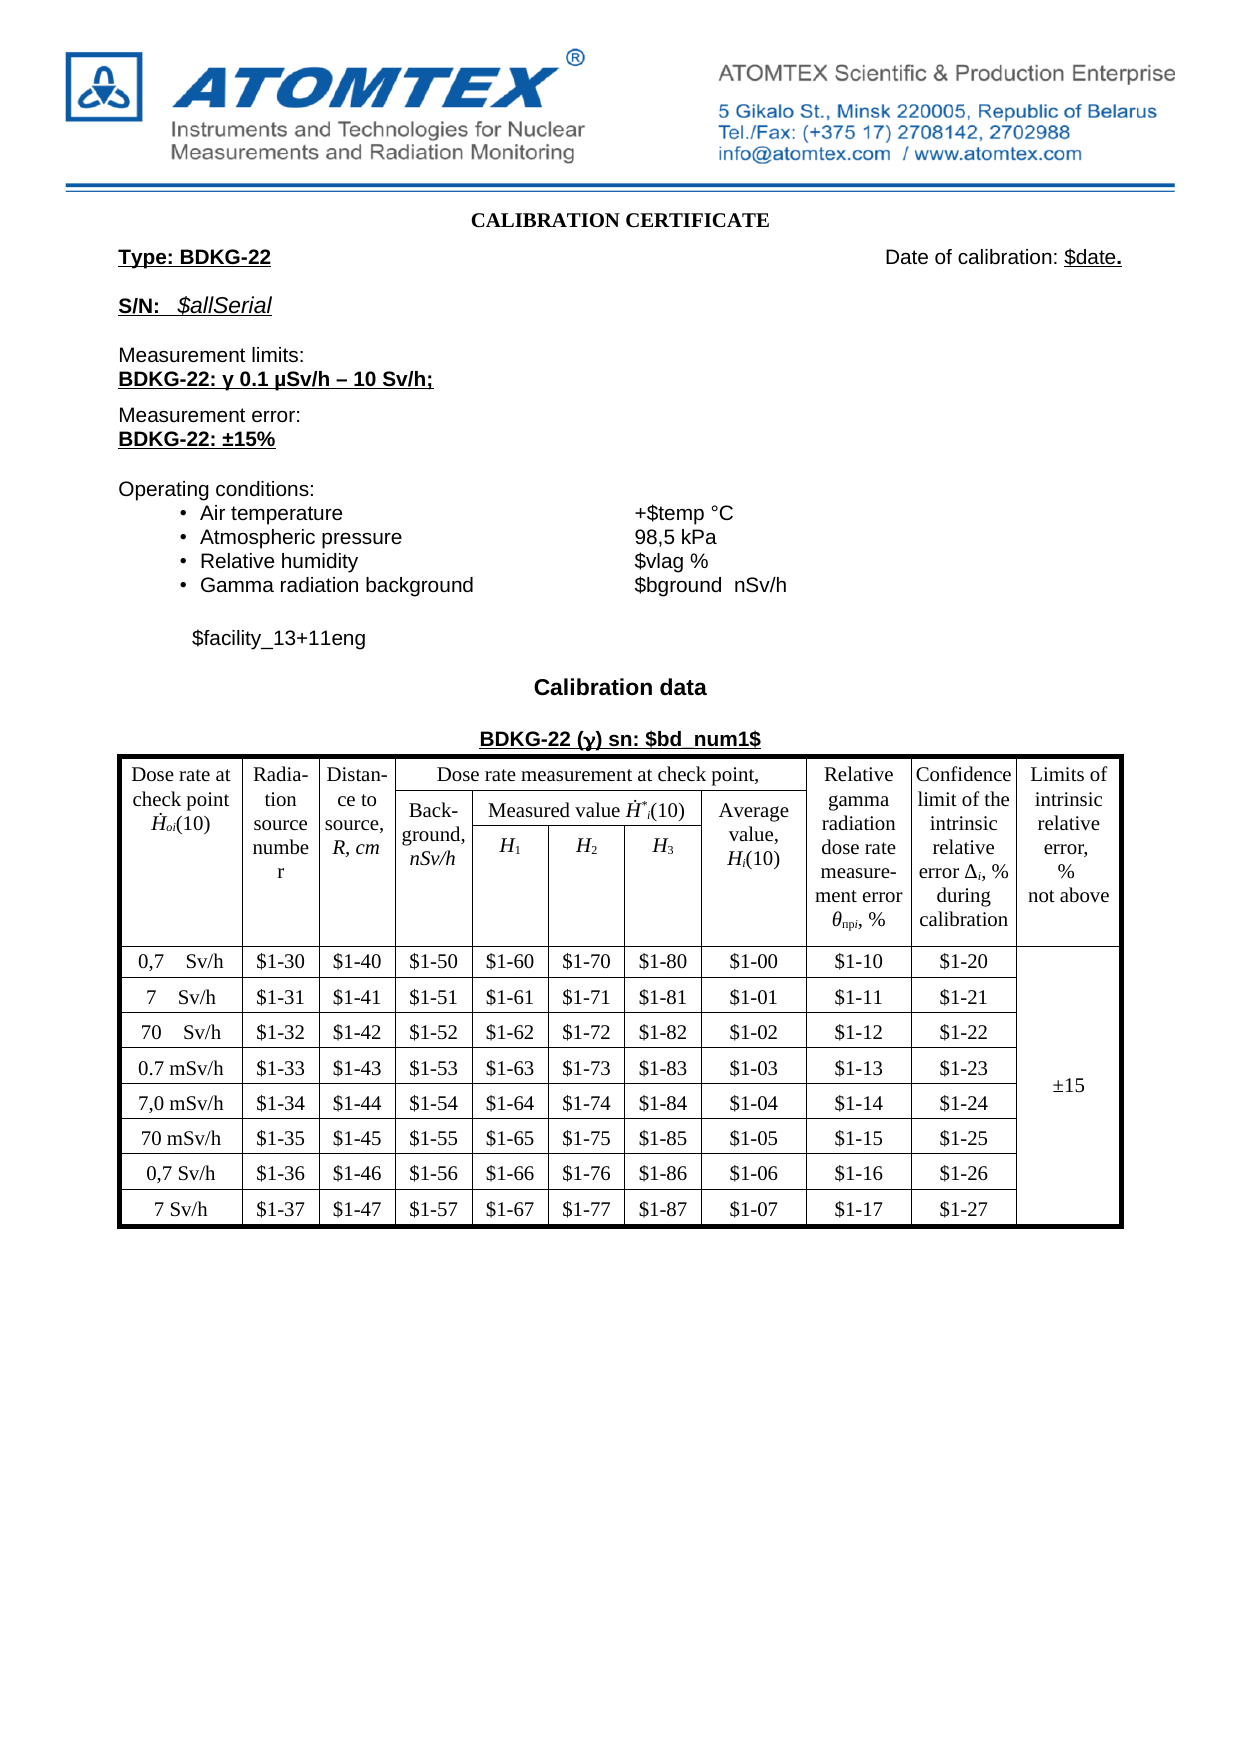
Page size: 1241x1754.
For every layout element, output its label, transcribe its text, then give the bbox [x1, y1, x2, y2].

table_cell $1-17 [807, 1190, 911, 1224]
table_cell $1-54 [396, 1084, 472, 1118]
table_cell Dose rate measurement at check point, [396, 759, 806, 789]
table_cell 70 mSv/h [122, 1119, 242, 1153]
table_cell $1-36 [243, 1154, 319, 1188]
table_cell $1-52 [396, 1013, 472, 1047]
table_cell 0,7 Sv/h [122, 1154, 242, 1188]
table_cell 0,7 Sv/h [122, 947, 242, 977]
table_cell $1-04 [702, 1084, 806, 1118]
table_cell $1-87 [625, 1190, 701, 1224]
table_cell $1-74 [549, 1084, 624, 1118]
table_cell $1-67 [473, 1190, 548, 1224]
table_cell H2 [549, 826, 624, 946]
table_cell $1-34 [243, 1084, 319, 1118]
table_cell $1-61 [473, 978, 548, 1012]
text Type: BDKG-22 Date of calibration: $date. [118, 244, 1122, 268]
table_cell 7,0 mSv/h [122, 1084, 242, 1118]
table_cell $1-33 [243, 1048, 319, 1082]
table_cell $1-41 [320, 978, 395, 1012]
table_cell $1-76 [549, 1154, 624, 1188]
table_cell $1-53 [396, 1048, 472, 1082]
table_cell $1-62 [473, 1013, 548, 1047]
table_cell $1-51 [396, 978, 472, 1012]
table_cell $1-64 [473, 1084, 548, 1118]
table_cell $1-81 [625, 978, 701, 1012]
table_cell $1-02 [702, 1013, 806, 1047]
text S/N: $allSerial [118, 292, 1122, 319]
table_cell $1-65 [473, 1119, 548, 1153]
table_cell $1-14 [807, 1084, 911, 1118]
table_cell $1-83 [625, 1048, 701, 1082]
table_cell H1 [473, 826, 548, 946]
table_cell $1-00 [702, 947, 806, 977]
table_cell Relative gamma radiation dose rate measure-ment error θпрi, % [807, 759, 911, 946]
table_cell $1-13 [807, 1048, 911, 1082]
table_cell $1-72 [549, 1013, 624, 1047]
table_cell $1-50 [396, 947, 472, 977]
table_cell $1-03 [702, 1048, 806, 1082]
table_cell $1-71 [549, 978, 624, 1012]
table_cell $1-75 [549, 1119, 624, 1153]
table_cell $1-73 [549, 1048, 624, 1082]
table_cell 7 Sv/h [122, 978, 242, 1012]
table_cell $1-37 [243, 1190, 319, 1224]
text Measurement error: [118, 403, 1122, 427]
table_cell $1-42 [320, 1013, 395, 1047]
table_cell 70 Sv/h [122, 1013, 242, 1047]
list Gamma radiation background $bground nSv/h [179, 573, 1122, 597]
table_cell $1-82 [625, 1013, 701, 1047]
table_cell $1-45 [320, 1119, 395, 1153]
table_cell $1-84 [625, 1084, 701, 1118]
table_cell Back-ground, nSv/h [396, 791, 472, 946]
text CALIBRATION CERTIFICATE [118, 208, 1122, 232]
table_cell $1-40 [320, 947, 395, 977]
table_cell 0.7 mSv/h [122, 1048, 242, 1082]
table_cell $1-25 [912, 1119, 1016, 1153]
table_cell $1-55 [396, 1119, 472, 1153]
table_cell $1-12 [807, 1013, 911, 1047]
table_cell 7 Sv/h [122, 1190, 242, 1224]
table_cell $1-10 [807, 947, 911, 977]
table_cell $1-27 [912, 1190, 1016, 1224]
text BDKG-22: γ 0.1 µSv/h – 10 Sv/h; [118, 367, 1122, 391]
table_cell $1-24 [912, 1084, 1016, 1118]
table_cell $1-22 [912, 1013, 1016, 1047]
table_cell $1-05 [702, 1119, 806, 1153]
table_cell $1-80 [625, 947, 701, 977]
table_cell Radia-tion source number [243, 759, 319, 946]
table_cell $1-16 [807, 1154, 911, 1188]
text BDKG-22: ±15% [118, 427, 1122, 451]
table_cell $1-23 [912, 1048, 1016, 1082]
table_cell Average value, Hi(10) [702, 791, 806, 946]
table_cell $1-66 [473, 1154, 548, 1188]
table_cell $1-30 [243, 947, 319, 977]
table_cell $1-47 [320, 1190, 395, 1224]
table_cell Confidence limit of the intrinsic relative error Δi, % during calibration [912, 759, 1016, 946]
table_cell $1-32 [243, 1013, 319, 1047]
text $facility_13+11eng [118, 626, 1122, 650]
table_cell $1-01 [702, 978, 806, 1012]
text Calibration data [118, 674, 1122, 700]
table_cell ±15 [1017, 947, 1119, 1224]
table_cell $1-60 [473, 947, 548, 977]
table_cell $1-63 [473, 1048, 548, 1082]
table_cell $1-35 [243, 1119, 319, 1153]
table_cell Limits of intrinsic relative error, % not above [1017, 759, 1119, 946]
table_cell H3 [625, 826, 701, 946]
list Air temperature +$temp °C [179, 501, 1122, 525]
table_cell $1-21 [912, 978, 1016, 1012]
text Measurement limits: [118, 343, 1122, 367]
list Relative humidity $vlag % [179, 549, 1122, 573]
table_cell $1-07 [702, 1190, 806, 1224]
table_cell $1-20 [912, 947, 1016, 977]
table_cell Measured value Ḣ*i(10) [473, 791, 701, 825]
table_cell $1-26 [912, 1154, 1016, 1188]
table_cell $1-70 [549, 947, 624, 977]
table_cell $1-31 [243, 978, 319, 1012]
table_cell Dose rate at check point Ḣoi(10) [122, 759, 242, 946]
table_cell $1-85 [625, 1119, 701, 1153]
table_cell $1-44 [320, 1084, 395, 1118]
table_header BDKG-22 () sn: $bd_num1$ [119, 724, 1121, 754]
table_cell $1-11 [807, 978, 911, 1012]
table_cell $1-46 [320, 1154, 395, 1188]
text Operating conditions: [118, 477, 1122, 501]
table_cell $1-77 [549, 1190, 624, 1224]
table_cell $1-56 [396, 1154, 472, 1188]
table_cell $1-86 [625, 1154, 701, 1188]
table_cell $1-43 [320, 1048, 395, 1082]
list Atmospheric pressure 98,5 kPa [179, 525, 1122, 549]
table_cell $1-57 [396, 1190, 472, 1224]
table_cell $1-06 [702, 1154, 806, 1188]
table_cell Distan-ce to source, R, сm [320, 759, 395, 946]
table_cell $1-15 [807, 1119, 911, 1153]
